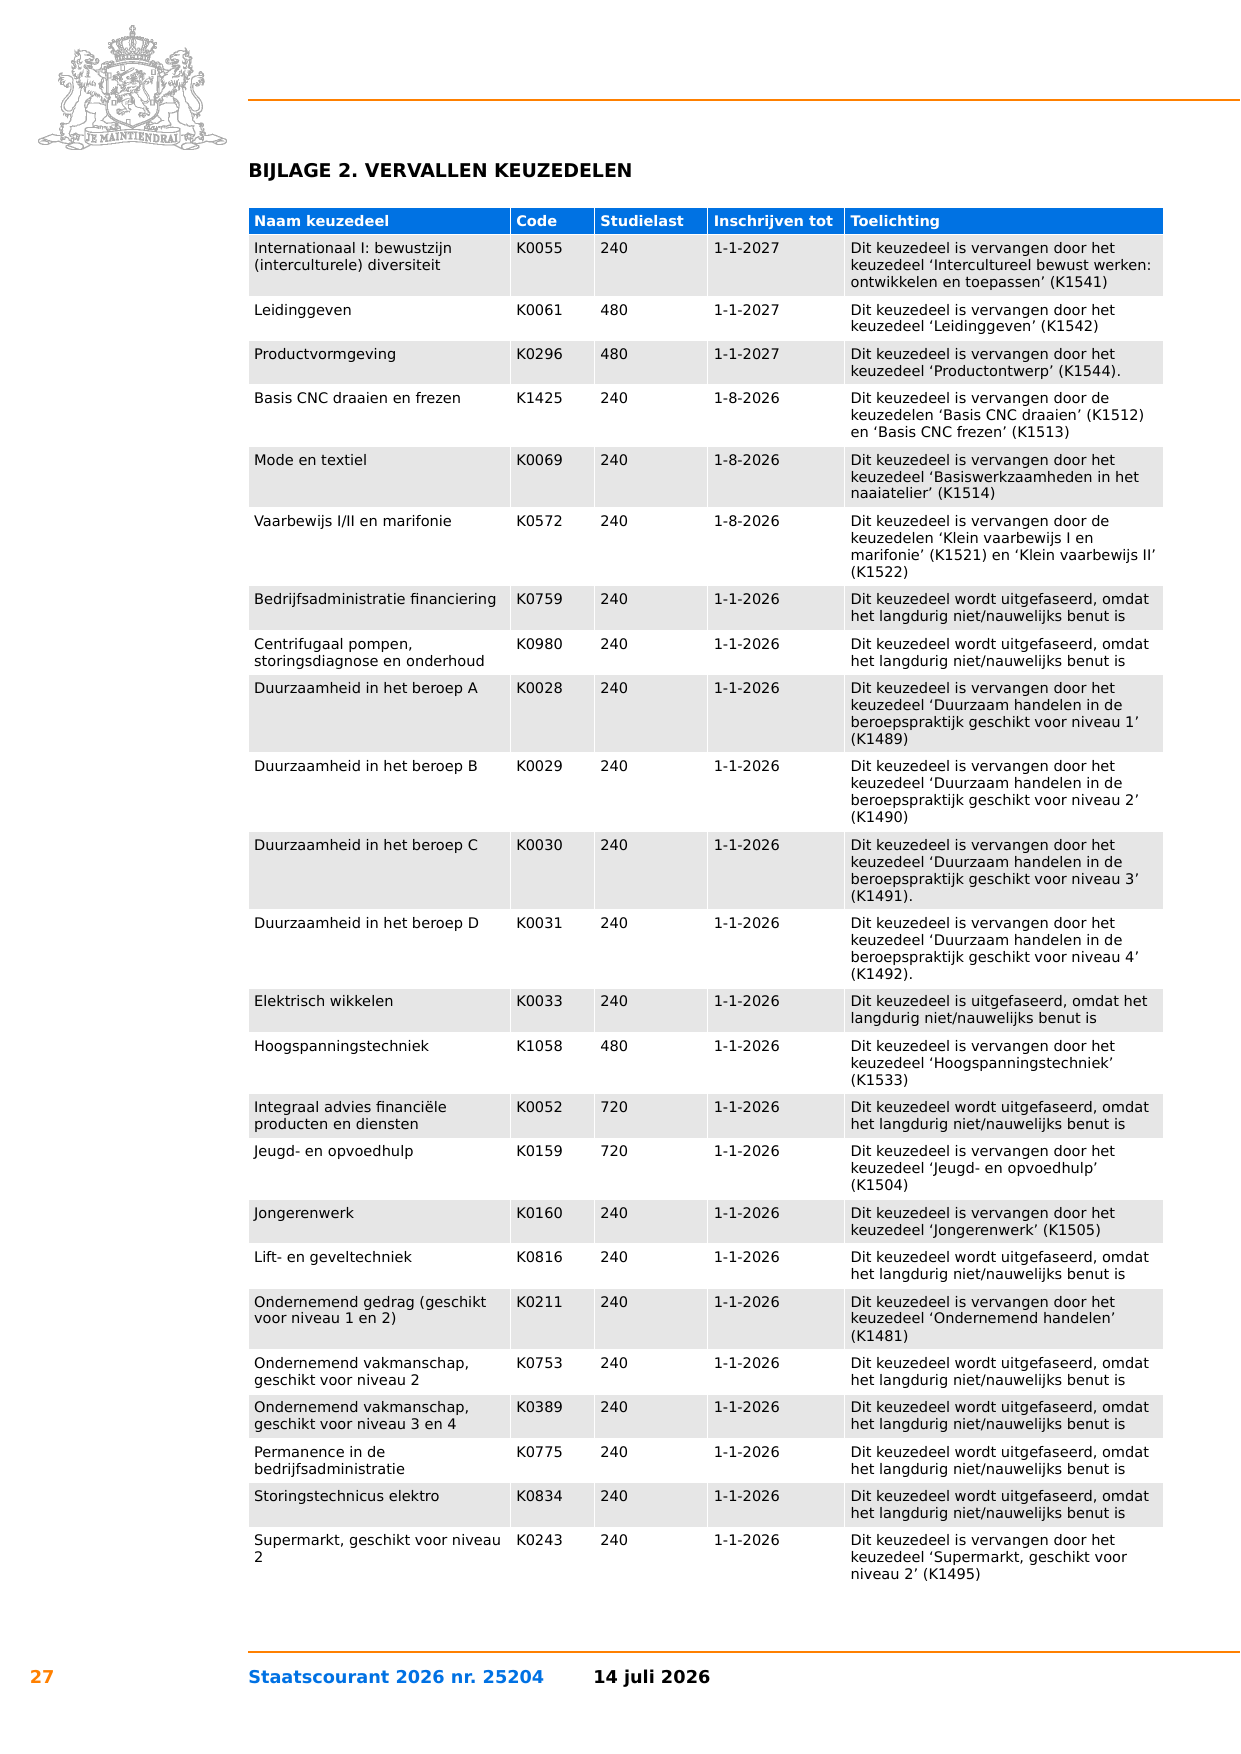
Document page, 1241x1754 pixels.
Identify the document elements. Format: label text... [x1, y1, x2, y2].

table_cell Dit keuzedeel is vervangen door het keuzedeel ‘Duurzaam handelen in de beroepspraktijk geschikt voor niveau 3’ (K1491). [845, 832, 1163, 909]
table_header Studielast [595, 208, 707, 234]
table_cell Dit keuzedeel is vervangen door het keuzedeel ‘Basiswerkzaamheden in het naaiatelier’ (K1514) [845, 447, 1163, 507]
table_cell 1-1-2026 [708, 1244, 844, 1288]
table_cell Mode en textiel [249, 447, 510, 507]
table_cell K0296 [511, 341, 594, 384]
table_cell Ondernemend gedrag (geschikt voor niveau 1 en 2) [249, 1289, 510, 1349]
table_cell 1-1-2026 [708, 989, 844, 1032]
table_cell K0834 [511, 1483, 594, 1527]
table_cell Dit keuzedeel wordt uitgefaseerd, omdat het langdurig niet/nauwelijks benut is [845, 1350, 1163, 1393]
table_cell Dit keuzedeel is vervangen door het keuzedeel ‘Hoogspanningstechniek’ (K1533) [845, 1033, 1163, 1093]
table_header Code [511, 208, 594, 234]
table_cell 720 [595, 1094, 707, 1138]
table_cell 1-1-2026 [708, 1289, 844, 1349]
table_cell Ondernemend vakmanschap, geschikt voor niveau 3 en 4 [249, 1395, 510, 1438]
table_header Naam keuzedeel [249, 208, 510, 234]
table_cell Dit keuzedeel is vervangen door het keuzedeel ‘Supermarkt, geschikt voor niveau 2’ (K1495) [845, 1528, 1163, 1588]
table_cell K0055 [511, 235, 594, 296]
table_cell Hoogspanningstechniek [249, 1033, 510, 1093]
table_cell 240 [595, 508, 707, 585]
table_cell 240 [595, 1350, 707, 1393]
table_cell 1-1-2026 [708, 1033, 844, 1093]
table_cell Centrifugaal pompen, storingsdiagnose en onderhoud [249, 631, 510, 674]
table_cell K0052 [511, 1094, 594, 1138]
table_cell K0572 [511, 508, 594, 585]
table_cell 240 [595, 1395, 707, 1438]
table_cell Dit keuzedeel wordt uitgefaseerd, omdat het langdurig niet/nauwelijks benut is [845, 631, 1163, 674]
table_cell K0033 [511, 989, 594, 1032]
table_cell K0159 [511, 1139, 594, 1199]
table_cell K0389 [511, 1395, 594, 1438]
table_cell 1-1-2026 [708, 1395, 844, 1438]
table_cell Bedrijfsadministratie financiering [249, 586, 510, 630]
table_cell 1-1-2026 [708, 586, 844, 630]
table_cell K0759 [511, 586, 594, 630]
table_cell Vaarbewijs I/II en marifonie [249, 508, 510, 585]
table_cell Dit keuzedeel is vervangen door het keuzedeel ‘Jongerenwerk’ (K1505) [845, 1200, 1163, 1243]
table_cell 1-1-2027 [708, 235, 844, 296]
table_cell K0775 [511, 1439, 594, 1482]
table_cell 1-8-2026 [708, 447, 844, 507]
table_cell Duurzaamheid in het beroep D [249, 910, 510, 987]
table_header Inschrijven tot [708, 208, 844, 234]
table_cell 1-1-2026 [708, 1350, 844, 1393]
table_cell Jongerenwerk [249, 1200, 510, 1243]
table_cell Dit keuzedeel is vervangen door het keuzedeel ‘Jeugd- en opvoedhulp’ (K1504) [845, 1139, 1163, 1199]
table_cell Duurzaamheid in het beroep A [249, 675, 510, 752]
table_cell Dit keuzedeel is vervangen door het keuzedeel ‘Intercultureel bewust werken: ontwikkelen en toepassen’ (K1541) [845, 235, 1163, 296]
table_cell 240 [595, 1200, 707, 1243]
table_cell 240 [595, 1289, 707, 1349]
table_cell K0980 [511, 631, 594, 674]
table_cell 720 [595, 1139, 707, 1199]
table_cell 240 [595, 1483, 707, 1527]
table_cell 240 [595, 675, 707, 752]
table_cell Dit keuzedeel is vervangen door het keuzedeel ‘Duurzaam handelen in de beroepspraktijk geschikt voor niveau 4’ (K1492). [845, 910, 1163, 987]
table_cell 1-1-2026 [708, 1528, 844, 1588]
table_cell 1-1-2026 [708, 675, 844, 752]
table_cell Dit keuzedeel wordt uitgefaseerd, omdat het langdurig niet/nauwelijks benut is [845, 1244, 1163, 1288]
table_cell 240 [595, 385, 707, 446]
picture [38, 25, 227, 150]
table_cell Elektrisch wikkelen [249, 989, 510, 1032]
table_cell K0030 [511, 832, 594, 909]
table_cell Dit keuzedeel is uitgefaseerd, omdat het langdurig niet/nauwelijks benut is [845, 989, 1163, 1032]
table_cell Dit keuzedeel wordt uitgefaseerd, omdat het langdurig niet/nauwelijks benut is [845, 1483, 1163, 1527]
table_cell 240 [595, 989, 707, 1032]
table_cell Leidinggeven [249, 297, 510, 340]
table_cell Dit keuzedeel is vervangen door het keuzedeel ‘Ondernemend handelen’ (K1481) [845, 1289, 1163, 1349]
table_cell K0753 [511, 1350, 594, 1393]
table_cell 1-1-2027 [708, 341, 844, 384]
table_cell Dit keuzedeel is vervangen door het keuzedeel ‘Duurzaam handelen in de beroepspraktijk geschikt voor niveau 1’ (K1489) [845, 675, 1163, 752]
table_cell 1-1-2026 [708, 754, 844, 831]
table_cell 1-1-2026 [708, 832, 844, 909]
table_cell Dit keuzedeel is vervangen door de keuzedelen ‘Klein vaarbewijs I en marifonie’ (K1521) en ‘Klein vaarbewijs II’ (K1522) [845, 508, 1163, 585]
table_cell K0061 [511, 297, 594, 340]
table_cell Basis CNC draaien en frezen [249, 385, 510, 446]
table_cell Dit keuzedeel wordt uitgefaseerd, omdat het langdurig niet/nauwelijks benut is [845, 1439, 1163, 1482]
table_cell 240 [595, 1439, 707, 1482]
table_cell 1-1-2026 [708, 1483, 844, 1527]
table_cell 1-1-2027 [708, 297, 844, 340]
table_cell 240 [595, 832, 707, 909]
table_cell K1058 [511, 1033, 594, 1093]
table_cell Duurzaamheid in het beroep B [249, 754, 510, 831]
table_cell 1-1-2026 [708, 1094, 844, 1138]
table_cell Internationaal I: bewustzijn (interculturele) diversiteit [249, 235, 510, 296]
table_cell 1-1-2026 [708, 910, 844, 987]
table_cell K0816 [511, 1244, 594, 1288]
table_cell 1-1-2026 [708, 1200, 844, 1243]
table_cell Dit keuzedeel is vervangen door de keuzedelen ‘Basis CNC draaien’ (K1512) en ‘Basis CNC frezen’ (K1513) [845, 385, 1163, 446]
table_cell 1-8-2026 [708, 385, 844, 446]
table_cell Dit keuzedeel wordt uitgefaseerd, omdat het langdurig niet/nauwelijks benut is [845, 1094, 1163, 1138]
table_cell Dit keuzedeel is vervangen door het keuzedeel ‘Duurzaam handelen in de beroepspraktijk geschikt voor niveau 2’ (K1490) [845, 754, 1163, 831]
table_cell Dit keuzedeel wordt uitgefaseerd, omdat het langdurig niet/nauwelijks benut is [845, 1395, 1163, 1438]
table_cell 480 [595, 297, 707, 340]
table_cell 1-8-2026 [708, 508, 844, 585]
table_cell Supermarkt, geschikt voor niveau 2 [249, 1528, 510, 1588]
table_cell 480 [595, 1033, 707, 1093]
table_cell 480 [595, 341, 707, 384]
table_cell 240 [595, 586, 707, 630]
table_header Toelichting [845, 208, 1163, 234]
table_cell Permanence in de bedrijfsadministratie [249, 1439, 510, 1482]
table_cell 240 [595, 1528, 707, 1588]
table_cell K0029 [511, 754, 594, 831]
subtitle BIJLAGE 2. VERVALLEN KEUZEDELEN [248, 160, 1163, 182]
table_cell K0069 [511, 447, 594, 507]
table_cell K0211 [511, 1289, 594, 1349]
table_cell K0028 [511, 675, 594, 752]
table_cell K0160 [511, 1200, 594, 1243]
table_cell 240 [595, 910, 707, 987]
table_cell K0243 [511, 1528, 594, 1588]
table_cell 240 [595, 1244, 707, 1288]
table_cell Dit keuzedeel is vervangen door het keuzedeel ‘Productontwerp’ (K1544). [845, 341, 1163, 384]
table_cell 240 [595, 447, 707, 507]
table_cell Ondernemend vakmanschap, geschikt voor niveau 2 [249, 1350, 510, 1393]
table_cell 240 [595, 631, 707, 674]
table_cell K1425 [511, 385, 594, 446]
table_cell Jeugd- en opvoedhulp [249, 1139, 510, 1199]
table_cell 240 [595, 235, 707, 296]
table_cell 1-1-2026 [708, 1139, 844, 1199]
table_cell Lift- en geveltechniek [249, 1244, 510, 1288]
table_cell 1-1-2026 [708, 1439, 844, 1482]
table_cell Duurzaamheid in het beroep C [249, 832, 510, 909]
table_cell 1-1-2026 [708, 631, 844, 674]
table_cell Productvormgeving [249, 341, 510, 384]
table_cell Dit keuzedeel is vervangen door het keuzedeel ‘Leidinggeven’ (K1542) [845, 297, 1163, 340]
table_cell Storingstechnicus elektro [249, 1483, 510, 1527]
table_cell Dit keuzedeel wordt uitgefaseerd, omdat het langdurig niet/nauwelijks benut is [845, 586, 1163, 630]
table_cell 240 [595, 754, 707, 831]
table_cell Integraal advies financiële producten en diensten [249, 1094, 510, 1138]
table_cell K0031 [511, 910, 594, 987]
